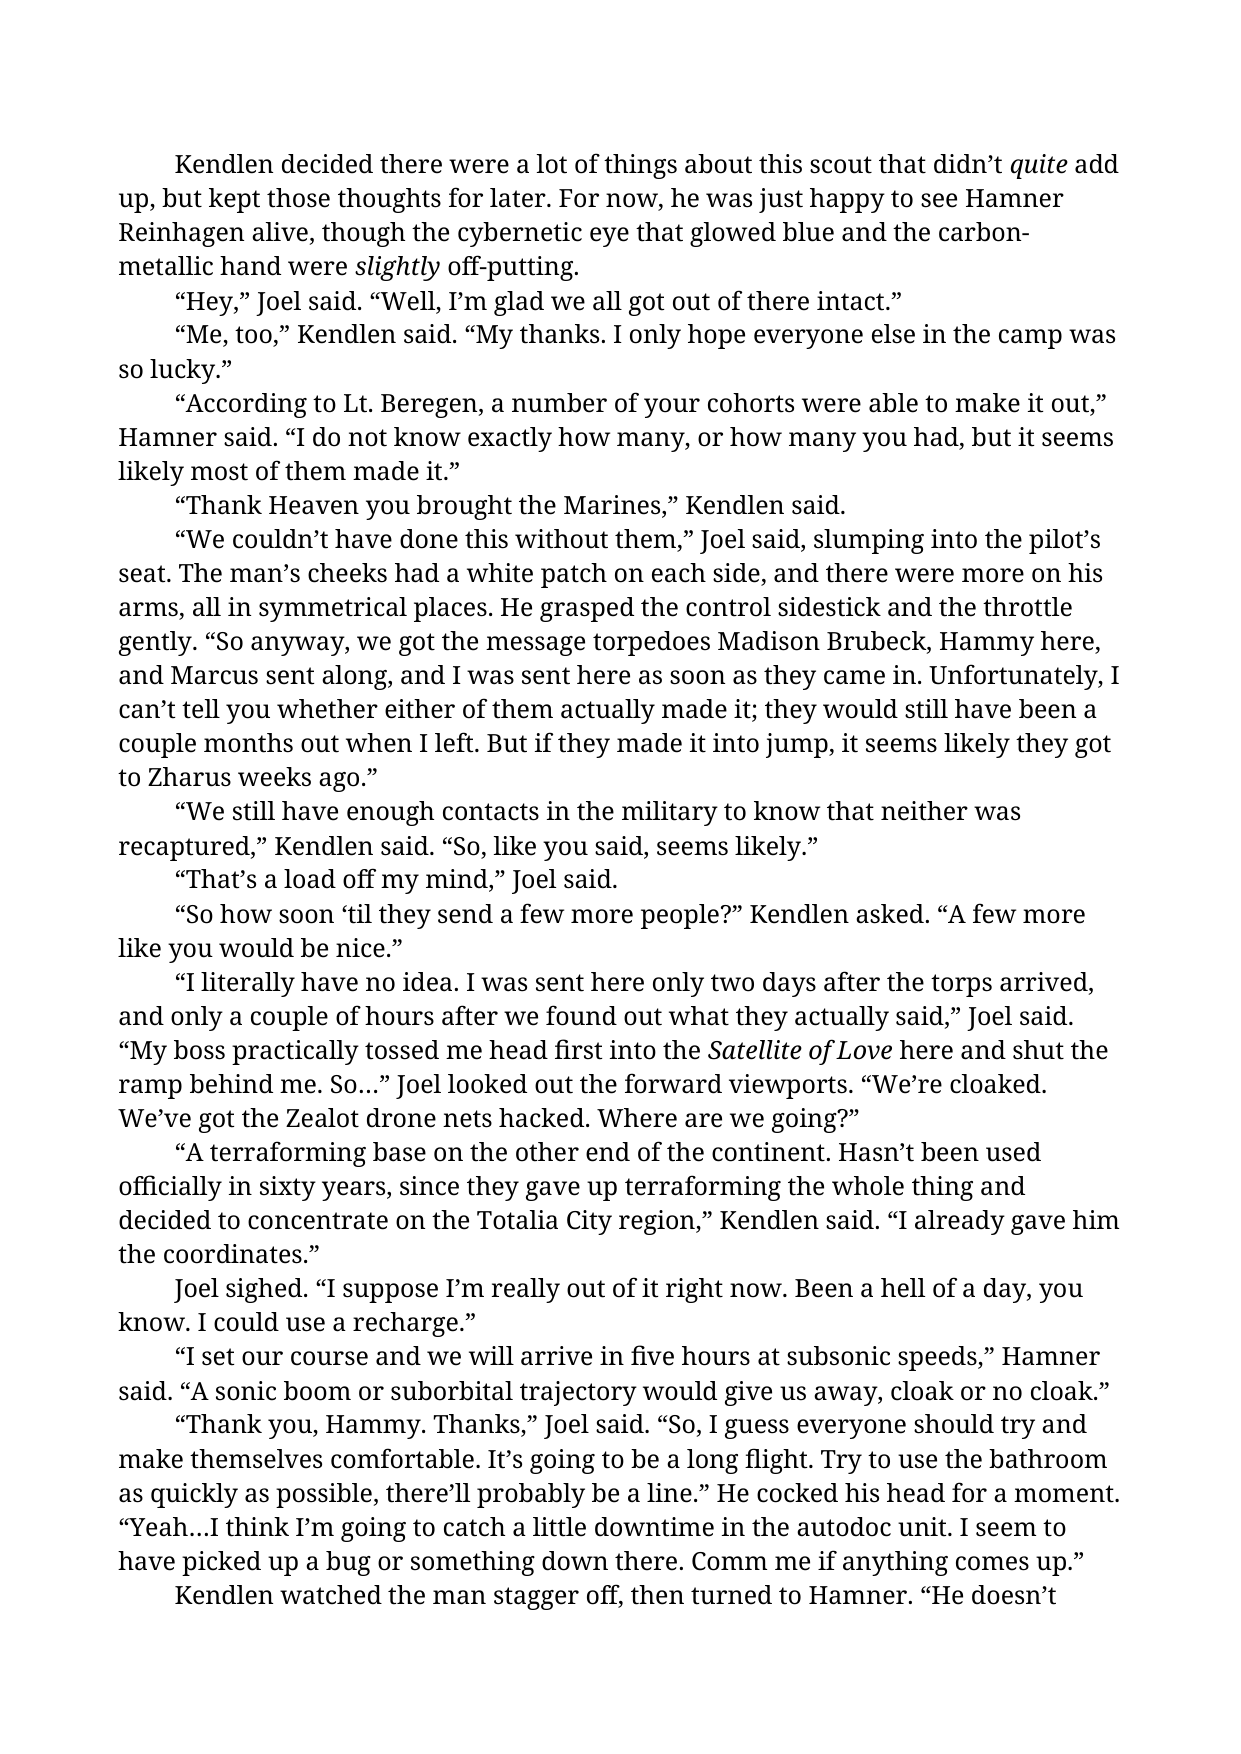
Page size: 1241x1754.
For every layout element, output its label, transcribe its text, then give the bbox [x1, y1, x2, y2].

text “We couldn’t have done this without them,” Joel said, slumping into the pilot’s seat. The man’s cheeks had a white patch on each side, and there were more on his arms, all in symmetrical places. He grasped the control sidestick and the throttle gently. “So anyway, we got the message torpedoes Madison Brubeck, Hammy here, and Marcus sent along, and I was sent here as soon as they came in. Unfortunately, I can’t tell you whether either of them actually made it; they would still have been a couple months out when I left. But if they made it into jump, it seems likely they got to Zharus weeks ago.” [118, 522, 1122, 794]
text “Thank Heaven you brought the Marines,” Kendlen said. [118, 487, 1122, 522]
text “A terraforming base on the other end of the continent. Hasn’t been used officially in sixty years, since they gave up terraforming the whole thing and decided to concentrate on the Totalia City region,” Kendlen said. “I already gave him the coordinates.” [118, 1135, 1122, 1271]
text “Hey,” Joel said. “Well, I’m glad we all got out of there intact.” [118, 283, 1122, 317]
text “I set our course and we will arrive in five hours at subsonic speeds,” Hamner said. “A sonic boom or suborbital trajectory would give us away, cloak or no cloak.” [118, 1339, 1122, 1407]
text “Me, too,” Kendlen said. “My thanks. I only hope everyone else in the camp was so lucky.” [118, 317, 1122, 385]
text Kendlen watched the man stagger off, then turned to Hamner. “He doesn’t [118, 1577, 1122, 1612]
text “We still have enough contacts in the military to know that neither was recaptured,” Kendlen said. “So, like you said, seems likely.” [118, 794, 1122, 862]
text Kendlen decided there were a lot of things about this scout that didn’t quite add up, but kept those thoughts for later. For now, he was just happy to see Hamner Reinhagen alive, though the cybernetic eye that glowed blue and the carbon-metallic hand were slightly off-putting. [118, 147, 1122, 283]
text “So how soon ‘til they send a few more people?” Kendlen asked. “A few more like you would be nice.” [118, 896, 1122, 964]
text “That’s a load off my mind,” Joel said. [118, 862, 1122, 896]
text “According to Lt. Beregen, a number of your cohorts were able to make it out,” Hamner said. “I do not know exactly how many, or how many you had, but it seems likely most of them made it.” [118, 385, 1122, 487]
text Joel sighed. “I suppose I’m really out of it right now. Been a hell of a day, you know. I could use a recharge.” [118, 1271, 1122, 1339]
text “Thank you, Hammy. Thanks,” Joel said. “So, I guess everyone should try and make themselves comfortable. It’s going to be a long flight. Try to use the bathroom as quickly as possible, there’ll probably be a line.” He cocked his head for a moment. “Yeah…I think I’m going to catch a little downtime in the autodoc unit. I seem to have picked up a bug or something down there. Comm me if anything comes up.” [118, 1407, 1122, 1577]
text “I literally have no idea. I was sent here only two days after the torps arrived, and only a couple of hours after we found out what they actually said,” Joel said. “My boss practically tossed me head first into the Satellite of Love here and shut the ramp behind me. So…” Joel looked out the forward viewports. “We’re cloaked. We’ve got the Zealot drone nets hacked. Where are we going?” [118, 964, 1122, 1135]
